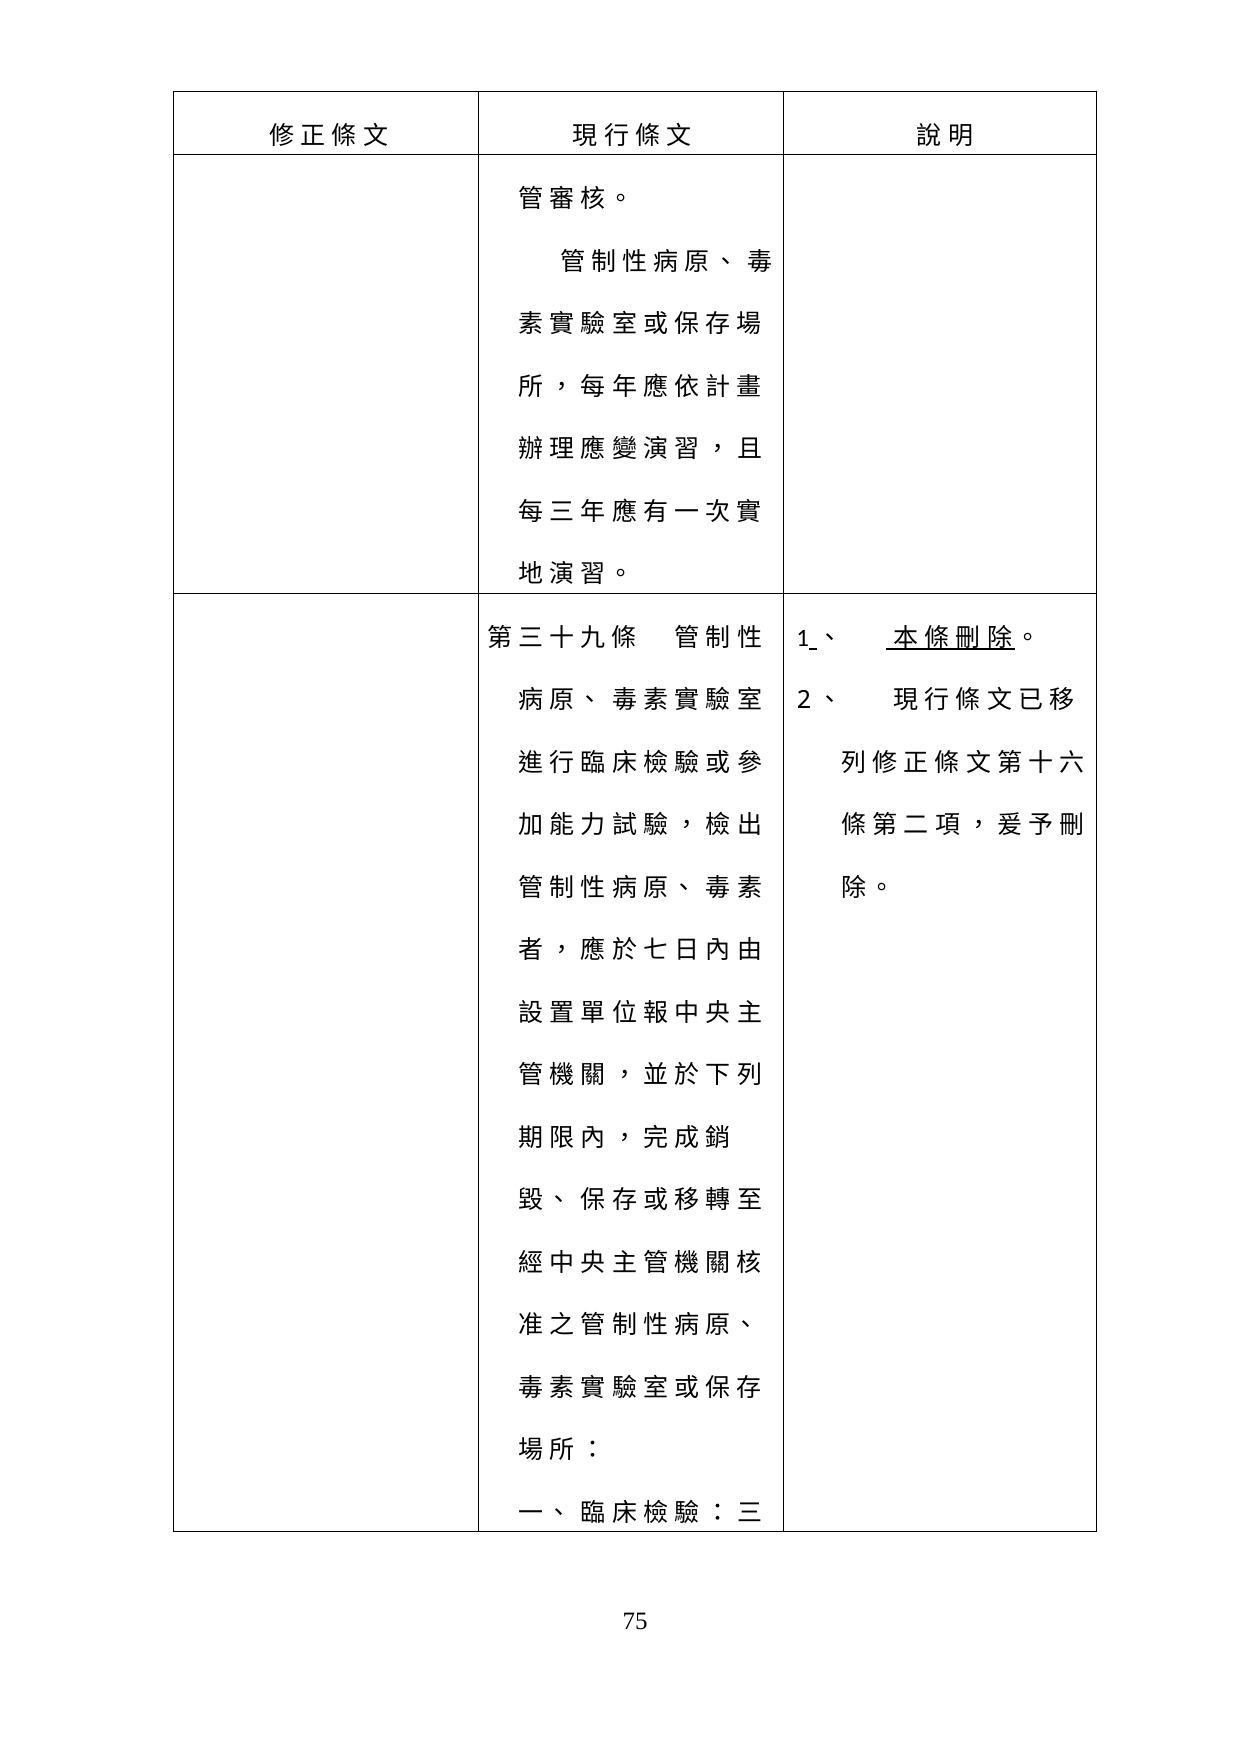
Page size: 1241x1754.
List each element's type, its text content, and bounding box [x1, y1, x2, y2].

table_cell [174, 155, 478, 593]
table_cell 管審核。 管制性病原、毒素實驗室或保存場所，每年應依計畫辦理應變演習，且每三年應有一次實地演習。 [479, 155, 783, 593]
table_cell 本條刪除。 現行條文已移列修正條文第十六條第二項，爰予刪除。 [784, 594, 1096, 1531]
table_header 現行條文 [479, 92, 783, 154]
table_header 說明 [784, 92, 1096, 154]
table_cell 第三十九條 管制性病原、毒素實驗室進行臨床檢驗或參加能力試驗，檢出管制性病原、毒素者，應於七日內由設置單位報中央主管機關，並於下列期限內，完成銷毀、保存或移轉至經中央主管機關核准之管制性病原、毒素實驗室或保存場所： 一、臨床檢驗：三 [479, 594, 783, 1531]
table_cell [174, 594, 478, 1531]
table_header 修正條文 [174, 92, 478, 154]
table_cell [784, 155, 1096, 593]
